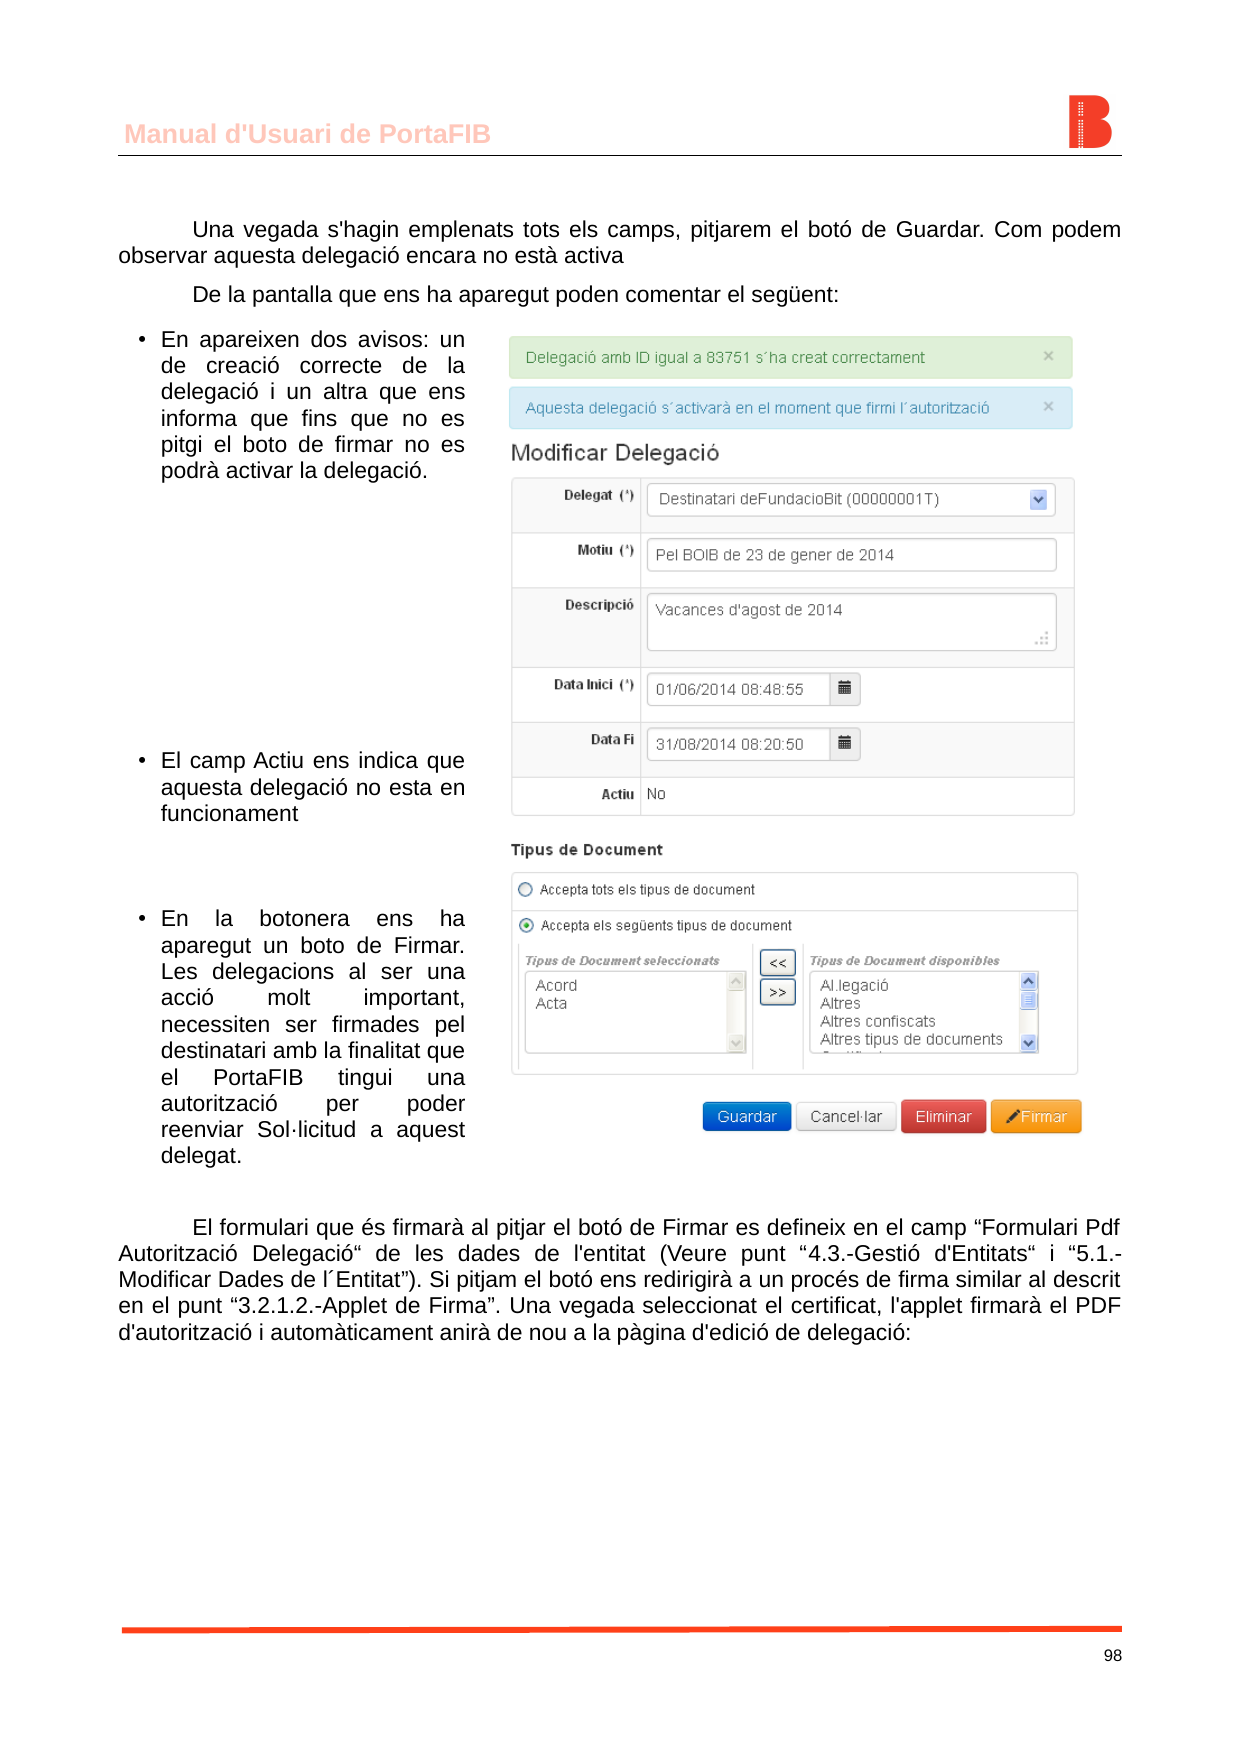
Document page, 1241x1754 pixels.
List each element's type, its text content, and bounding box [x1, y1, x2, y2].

picture [499, 325, 1094, 1149]
text De la pantalla que ens ha aparegut poden comentar el següent: [118, 281, 1122, 307]
table_header En apareixen dos avisos: un de creació correcte de la delegació i un altra que ens informa que fins que no es pitgi el boto de firmar no es podrà activar la delegació. El camp Actiu ens indica que aquesta delegació no esta en funcionament En la botonera ens ha aparegut un boto de Firmar. Les delegacions al ser una acció molt important, necessiten ser firmades pel destinatari amb la finalitat que el PortaFIB tingui una autorització per poder reenviar Sol·licitud a aquest delegat. [118, 320, 471, 1174]
picture [1063, 94, 1117, 150]
text Una vegada s'hagin emplenats tots els camps, pitjarem el botó de Guardar. Com podem observar aquesta delegació encara no està activa [118, 216, 1122, 268]
text El formulari que és firmarà al pitjar el botó de Firmar es defineix en el camp “Formulari Pdf Autorització Delegació“ de les dades de l'entitat (Veure punt “4.3.-Gestió d'Entitats“ i “5.1.-Modificar Dades de l´Entitat”). Si pitjam el botó ens redirigirà a un procés de firma similar al descrit en el punt “3.2.1.2.-Applet de Firma”. Una vegada seleccionat el certificat, l'applet firmarà el PDF d'autorització i automàticament anirà de nou a la pàgina d'edició de delegació: [118, 1213, 1122, 1345]
table_header [471, 320, 1122, 1174]
